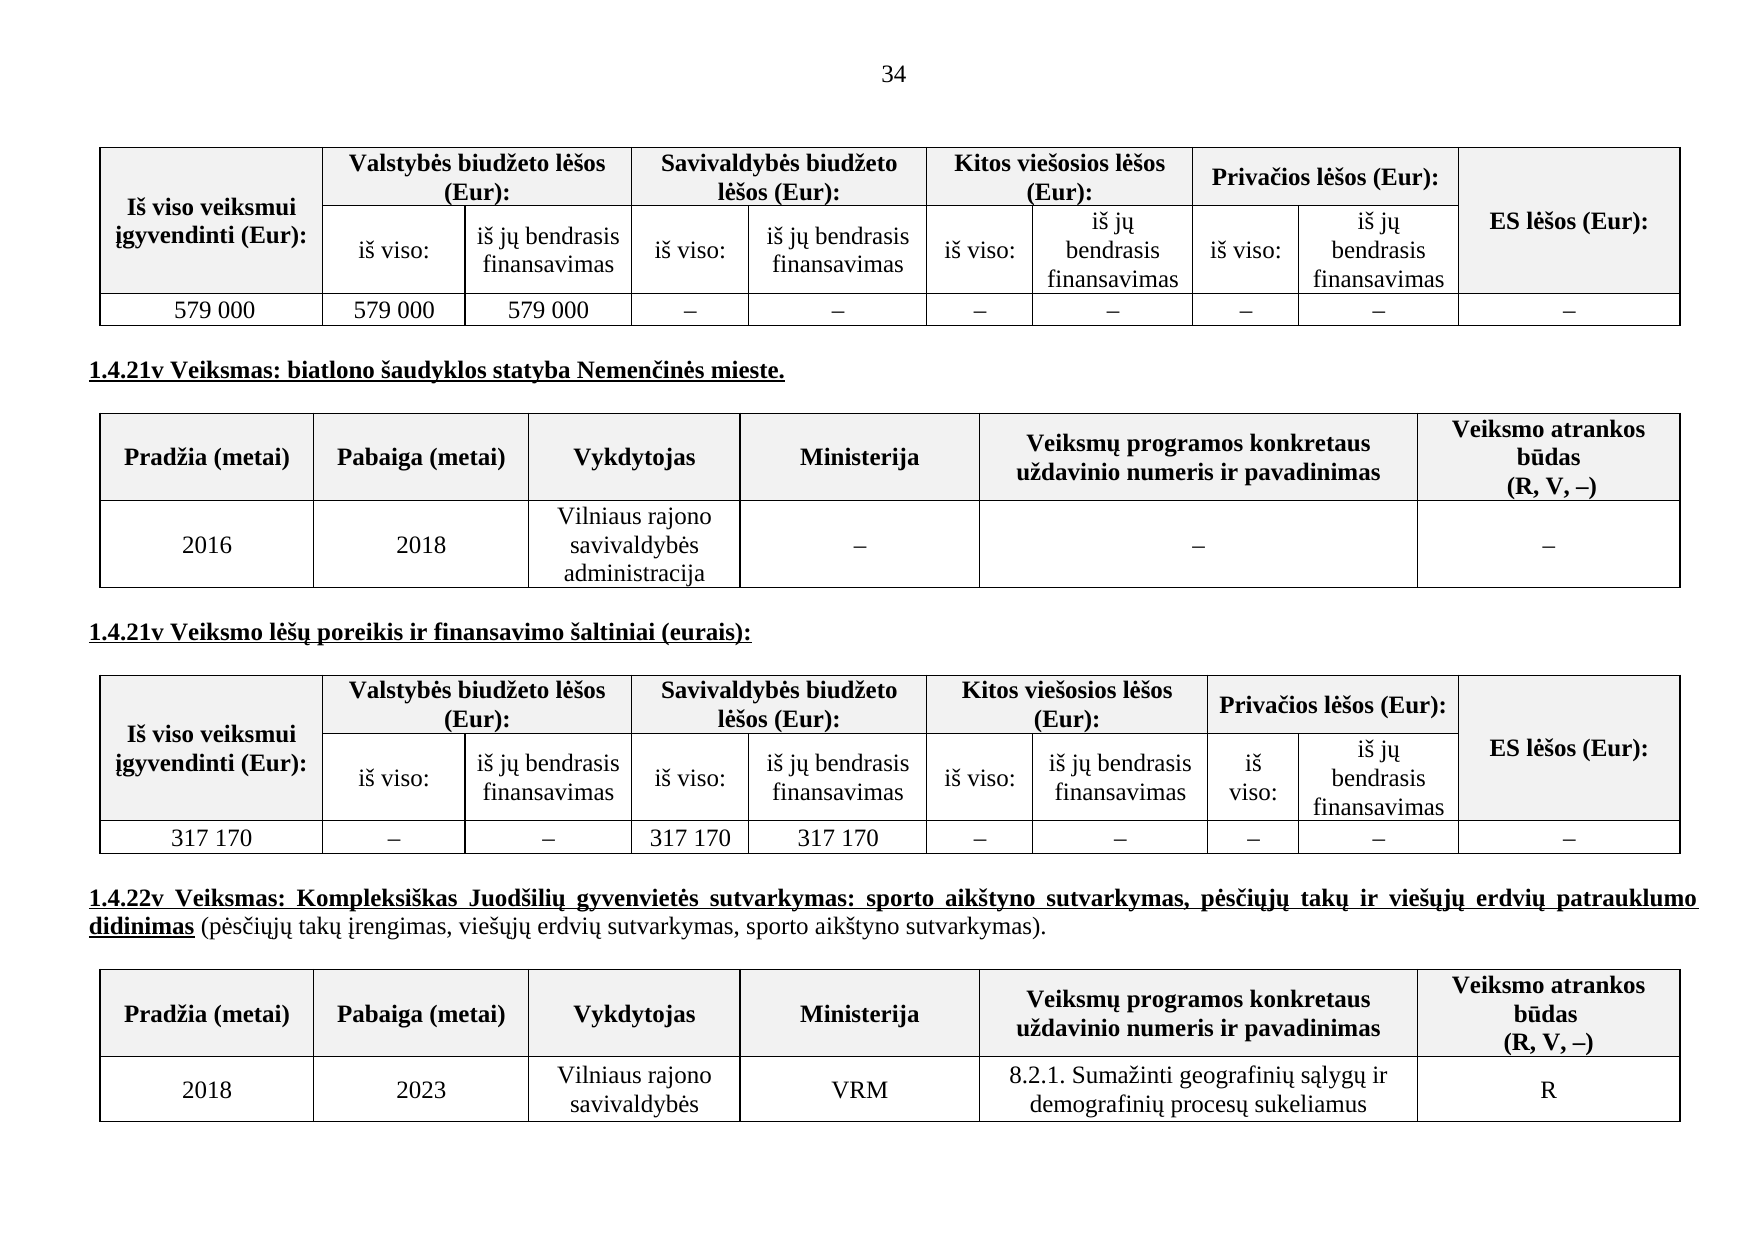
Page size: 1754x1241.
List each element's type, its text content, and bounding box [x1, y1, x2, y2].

table_cell 2018 [314, 501, 528, 587]
table_cell – [323, 821, 464, 853]
table_header Vykdytojas [529, 414, 739, 500]
table_cell R [1418, 1057, 1679, 1121]
table_cell iš viso: [927, 734, 1032, 820]
table_header Vykdytojas [529, 970, 739, 1056]
table_header Veiksmų programos konkretaus uždavinio numeris ir pavadinimas [980, 414, 1417, 500]
table_cell 579 000 [323, 294, 464, 325]
table_header Pabaiga (metai) [314, 414, 528, 500]
table_cell – [1033, 294, 1192, 325]
table_cell iš viso: [323, 734, 464, 820]
table_cell – [749, 294, 926, 325]
table_header Valstybės biudžeto lėšos (Eur): [323, 148, 631, 205]
table_cell iš jų bendrasis finansavimas [466, 206, 631, 293]
table_cell 317 170 [101, 821, 322, 853]
table_cell – [927, 821, 1032, 853]
table_cell – [980, 501, 1417, 587]
table_cell iš jų bendrasis finansavimas [1033, 206, 1192, 293]
table_cell Vilniaus rajono savivaldybės administracija [529, 501, 739, 587]
table_header Ministerija [741, 970, 979, 1056]
table_cell – [1299, 294, 1458, 325]
table_cell iš jų bendrasis finansavimas [749, 206, 926, 293]
table_cell – [927, 294, 1032, 325]
table_cell iš viso: [632, 206, 748, 293]
table_cell Vilniaus rajono savivaldybės [529, 1057, 739, 1121]
table_header Veiksmo atrankos būdas (R, V, –) [1418, 414, 1679, 500]
text 1.4.21v Veiksmo lėšų poreikis ir finansavimo šaltiniai (eurais): [89, 617, 1698, 646]
table_header Valstybės biudžeto lėšos (Eur): [323, 676, 631, 733]
table_cell – [1459, 294, 1679, 325]
text didinimas (pėsčiųjų takų įrengimas, viešųjų erdvių sutvarkymas, sporto aikštyno sutvarkymas). [89, 909, 1698, 940]
table_cell 317 170 [632, 821, 748, 853]
table_cell – [466, 821, 631, 853]
table_cell iš jų bendrasis finansavimas [749, 734, 926, 820]
table_header Privačios lėšos (Eur): [1208, 676, 1458, 733]
table_cell iš viso: [1208, 734, 1298, 820]
text 1.4.21v Veiksmas: biatlono šaudyklos statyba Nemenčinės mieste. [89, 355, 1698, 384]
table_cell 579 000 [466, 294, 631, 325]
table_header Iš viso veiksmui įgyvendinti (Eur): [101, 676, 322, 820]
table_cell iš jų bendrasis finansavimas [1299, 206, 1458, 293]
table_cell – [632, 294, 748, 325]
table_cell – [1299, 821, 1458, 853]
table_header ES lėšos (Eur): [1459, 676, 1679, 820]
table_header Savivaldybės biudžeto lėšos (Eur): [632, 148, 926, 205]
table_cell 317 170 [749, 821, 926, 853]
table_cell iš jų bendrasis finansavimas [466, 734, 631, 820]
table_cell – [1459, 821, 1679, 853]
table_header Pabaiga (metai) [314, 970, 528, 1056]
table_cell – [1193, 294, 1298, 325]
text 1.4.22v Veiksmas: Kompleksiškas Juodšilių gyvenvietės sutvarkymas: sporto aikštyno sutvarkymas, pėsčiųjų takų ir viešųjų erdvių patrauklumo [89, 883, 1698, 908]
table_cell 2018 [101, 1057, 313, 1121]
table_cell iš viso: [927, 206, 1032, 293]
table_cell – [1418, 501, 1679, 587]
table_cell – [1033, 821, 1207, 853]
table_cell iš jų bendrasis finansavimas [1299, 734, 1458, 820]
table_cell – [1208, 821, 1298, 853]
table_header Pradžia (metai) [101, 970, 313, 1056]
table_header Iš viso veiksmui įgyvendinti (Eur): [101, 148, 322, 293]
table_cell 2016 [101, 501, 313, 587]
table_cell VRM [741, 1057, 979, 1121]
table_cell 579 000 [101, 294, 322, 325]
table_header Privačios lėšos (Eur): [1193, 148, 1458, 205]
table_header Pradžia (metai) [101, 414, 313, 500]
table_cell iš viso: [1193, 206, 1298, 293]
table_header Kitos viešosios lėšos (Eur): [927, 148, 1192, 205]
table_cell 8.2.1. Sumažinti geografinių sąlygų ir demografinių procesų sukeliamus [980, 1057, 1417, 1121]
table_header Savivaldybės biudžeto lėšos (Eur): [632, 676, 926, 733]
table_header Kitos viešosios lėšos (Eur): [927, 676, 1207, 733]
table_header Veiksmų programos konkretaus uždavinio numeris ir pavadinimas [980, 970, 1417, 1056]
table_cell iš jų bendrasis finansavimas [1033, 734, 1207, 820]
table_cell iš viso: [632, 734, 748, 820]
table_cell iš viso: [323, 206, 464, 293]
table_header ES lėšos (Eur): [1459, 148, 1679, 293]
table_header Ministerija [741, 414, 979, 500]
table_cell 2023 [314, 1057, 528, 1121]
table_header Veiksmo atrankos būdas (R, V, –) [1418, 970, 1679, 1056]
table_cell – [741, 501, 979, 587]
